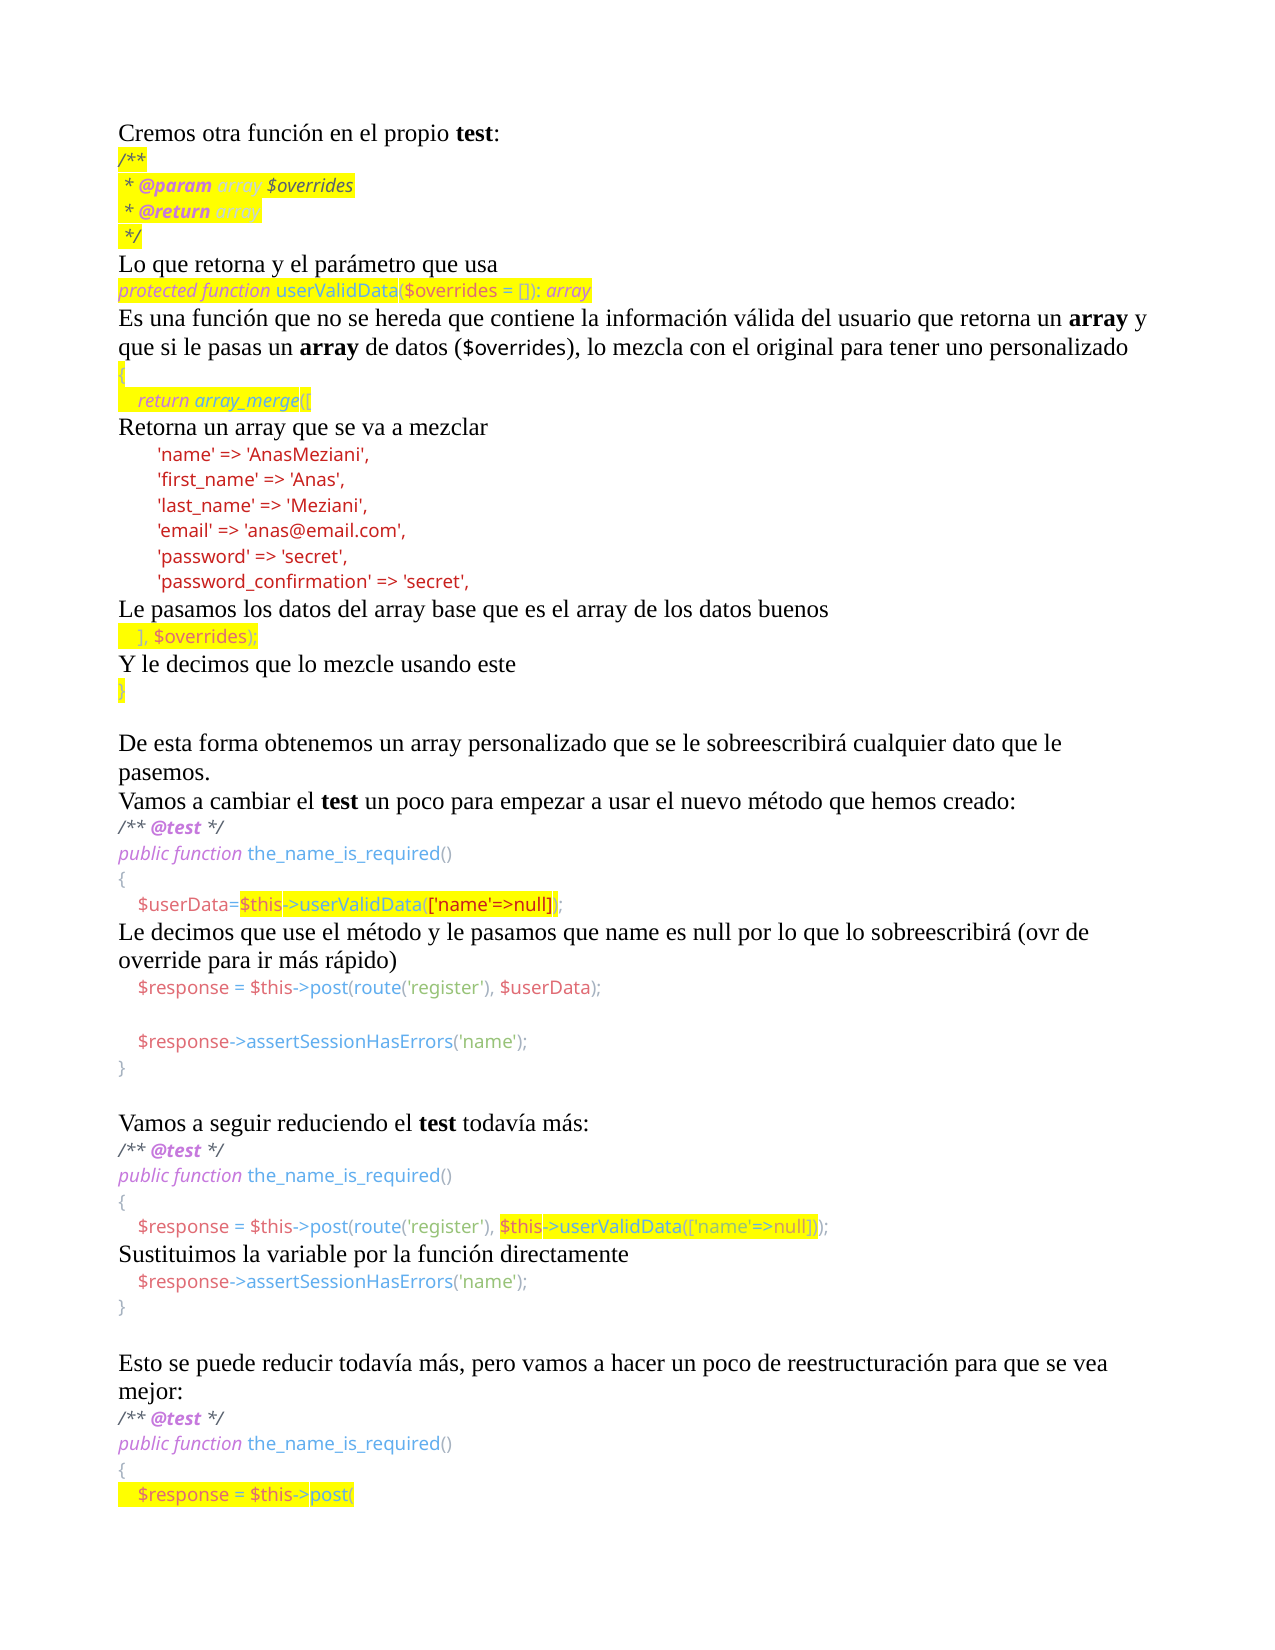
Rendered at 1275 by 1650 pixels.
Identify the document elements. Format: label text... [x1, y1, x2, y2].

text Esto se puede reducir todavía más, pero vamos a hacer un poco de reestructuración para que se vea mejor: [118, 1348, 1157, 1405]
text ], $overrides); Y le decimos que lo mezcle usando este [118, 623, 1157, 677]
text protected function userValidData($overrides = []): array Es una función que no se hereda que contiene la información válida del usuario que retorna un array y que si le pasas un array de datos ($overrides), lo mezcla con el original para tener uno personalizado [118, 278, 1157, 361]
text /** @test */ public function the_name_is_required() { $response = $this->post(route('register'), $this->userValidData(['name'=>null])); Sustituimos la variable por la función directamente $response->assertSessionHasErrors('name'); } [118, 1137, 1157, 1319]
text /** * @param array $overrides * @return array */ Lo que retorna y el parámetro que usa [118, 147, 1157, 278]
text 'name' => 'AnasMeziani', 'first_name' => 'Anas', 'last_name' => 'Meziani', 'email' => 'anas@email.com', 'password' => 'secret', 'password_confirmation' => 'secret', Le pasamos los datos del array base que es el array de los datos buenos [118, 441, 1157, 623]
text Vamos a cambiar el test un poco para empezar a usar el nuevo método que hemos creado: [118, 786, 1157, 815]
text /** @test */ public function the_name_is_required() { $response = $this->post( [118, 1405, 1157, 1507]
text { return array_merge([ Retorna un array que se va a mezclar [118, 361, 1157, 441]
text De esta forma obtenemos un array personalizado que se le sobreescribirá cualquier dato que le pasemos. [118, 728, 1157, 786]
text Cremos otra función en el propio test: [118, 118, 1157, 147]
text } [118, 677, 1157, 703]
text /** @test */ public function the_name_is_required() { $userData=$this->userValidData(['name'=>null]); Le decimos que use el método y le pasamos que name es null por lo que lo sobreescribirá (ovr de override para ir más rápido) $response = $this->post(route('register'), $userData); $response->assertSessionHasErrors('name'); } [118, 815, 1157, 1079]
text Vamos a seguir reduciendo el test todavía más: [118, 1108, 1157, 1137]
